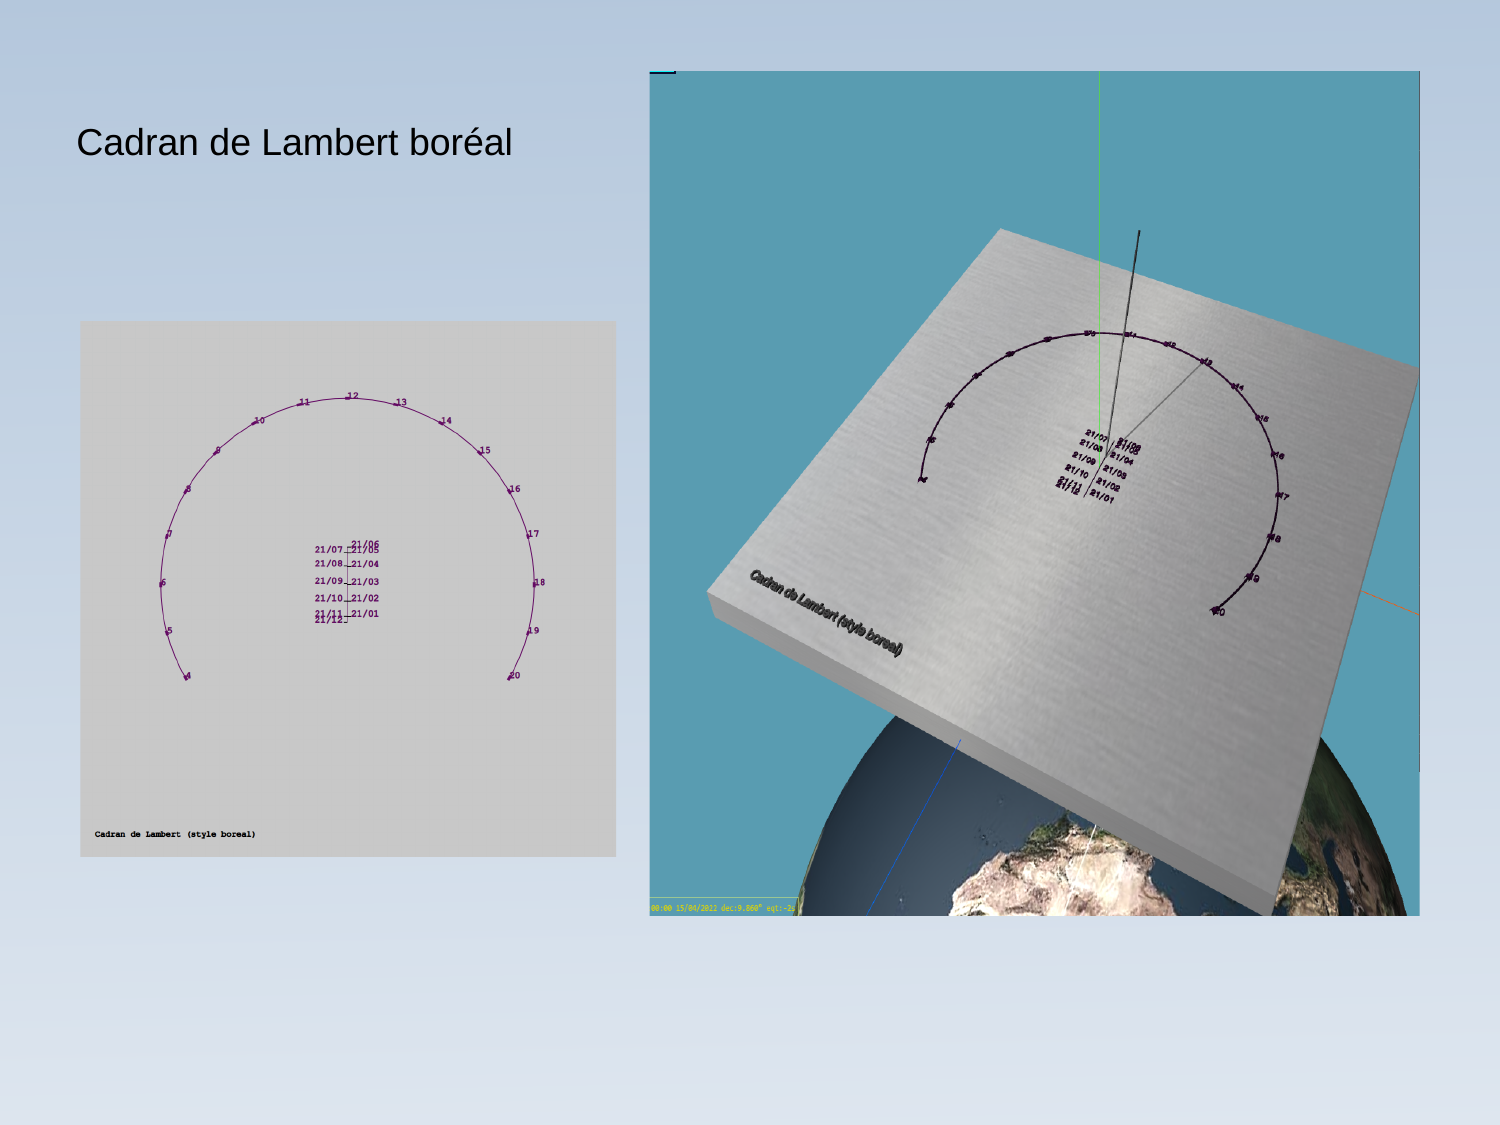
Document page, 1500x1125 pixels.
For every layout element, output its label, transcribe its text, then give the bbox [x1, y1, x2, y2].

title Cadran de Lambert boréal [26, 71, 563, 215]
picture [80, 321, 617, 857]
picture [649, 71, 1420, 916]
